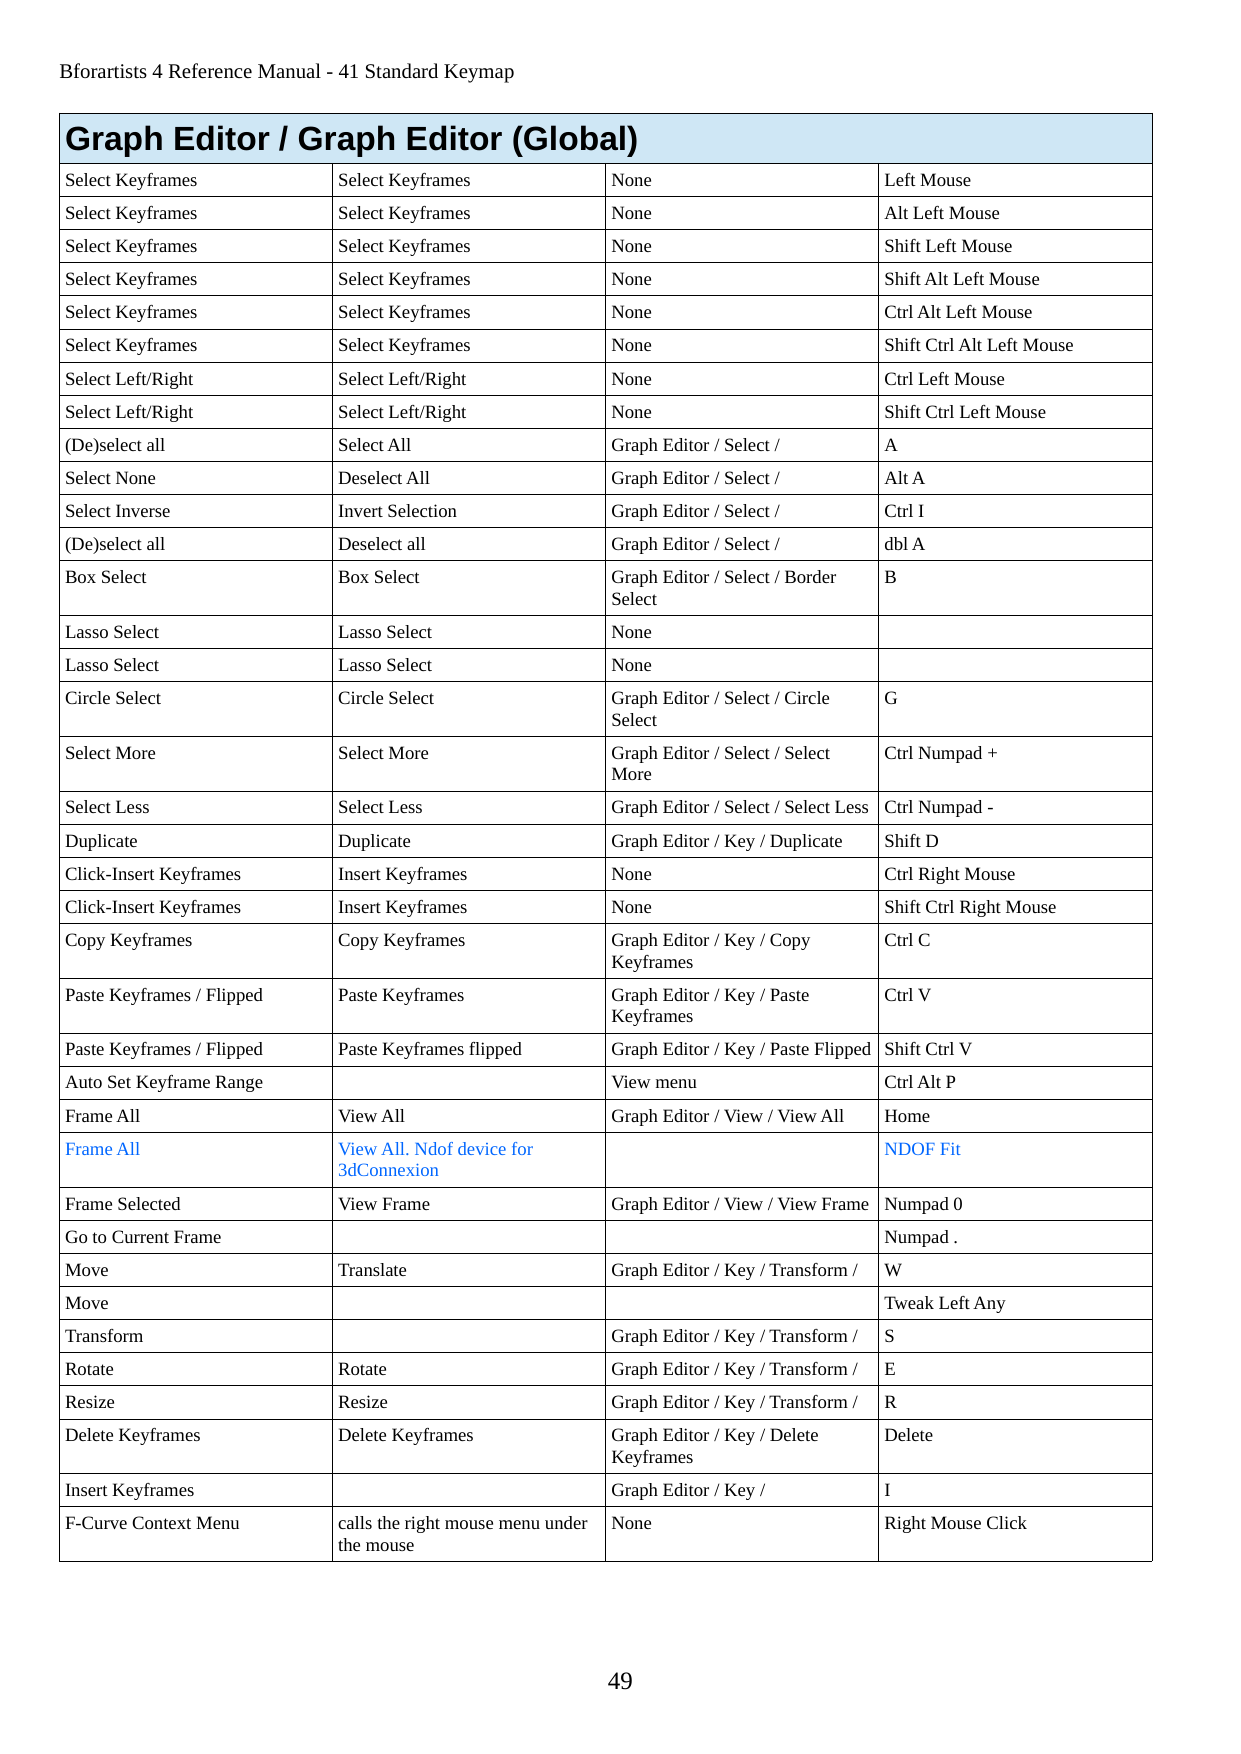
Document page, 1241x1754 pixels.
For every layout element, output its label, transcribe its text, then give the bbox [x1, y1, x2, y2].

table_cell [333, 1320, 605, 1352]
table_cell Duplicate [60, 825, 332, 857]
table_cell Delete Keyframes [60, 1420, 332, 1473]
table_cell Ctrl I [879, 495, 1152, 527]
table_cell B [879, 561, 1152, 615]
table_cell Click-Insert Keyframes [60, 858, 332, 890]
table_cell Rotate [333, 1353, 605, 1385]
table_cell Shift Left Mouse [879, 230, 1152, 262]
table_cell Graph Editor / Select / Select More [606, 737, 878, 791]
table_cell G [879, 682, 1152, 736]
table_cell [333, 1474, 605, 1506]
table_cell Graph Editor / Select / [606, 528, 878, 560]
table_cell Select Inverse [60, 495, 332, 527]
table_cell Insert Keyframes [333, 858, 605, 890]
table_cell Select All [333, 429, 605, 461]
table_cell Select Less [333, 792, 605, 824]
table_cell Rotate [60, 1353, 332, 1385]
table_cell Ctrl C [879, 924, 1152, 978]
table_cell View Frame [333, 1188, 605, 1220]
table_cell Click-Insert Keyframes [60, 891, 332, 923]
table_cell Graph Editor / Select / [606, 462, 878, 494]
table_cell Select Keyframes [60, 330, 332, 362]
table_cell Go to Current Frame [60, 1221, 332, 1253]
table_cell Select Keyframes [333, 197, 605, 229]
table_cell Ctrl V [879, 979, 1152, 1032]
table_cell Box Select [60, 561, 332, 615]
table_cell Tweak Left Any [879, 1287, 1152, 1319]
table_cell Graph Editor / View / View Frame [606, 1188, 878, 1220]
table_cell Shift Alt Left Mouse [879, 263, 1152, 295]
table_cell Home [879, 1100, 1152, 1132]
table_cell Circle Select [60, 682, 332, 736]
table_cell None [606, 296, 878, 328]
table_cell Select Left/Right [60, 396, 332, 428]
table_cell Right Mouse Click [879, 1507, 1152, 1561]
table_cell Graph Editor / Key / Duplicate [606, 825, 878, 857]
table_cell Insert Keyframes [333, 891, 605, 923]
table_cell Graph Editor / Select / [606, 429, 878, 461]
table_cell Frame All [60, 1100, 332, 1132]
table_cell Lasso Select [60, 649, 332, 681]
table_cell Paste Keyframes [333, 979, 605, 1032]
table_cell Paste Keyframes / Flipped [60, 979, 332, 1032]
table_cell E [879, 1353, 1152, 1385]
table_cell Graph Editor / Key / Transform / [606, 1386, 878, 1418]
table_cell Numpad 0 [879, 1188, 1152, 1220]
table_cell Graph Editor / Key / Paste Flipped [606, 1034, 878, 1066]
table_cell Ctrl Numpad + [879, 737, 1152, 791]
table_cell Select Left/Right [60, 363, 332, 395]
table_cell Graph Editor / Key / Transform / [606, 1254, 878, 1286]
table_cell Box Select [333, 561, 605, 615]
table_cell (De)select all [60, 429, 332, 461]
table_cell None [606, 230, 878, 262]
table_cell [606, 1133, 878, 1187]
table_cell None [606, 263, 878, 295]
table_cell None [606, 616, 878, 648]
table_cell None [606, 396, 878, 428]
table_cell Move [60, 1287, 332, 1319]
table_cell Select Left/Right [333, 396, 605, 428]
table_cell Duplicate [333, 825, 605, 857]
table_cell [333, 1067, 605, 1099]
table_cell dbl A [879, 528, 1152, 560]
table_cell Graph Editor / Key / Paste Keyframes [606, 979, 878, 1032]
table_cell Frame All [60, 1133, 332, 1187]
table_cell (De)select all [60, 528, 332, 560]
table_cell Ctrl Left Mouse [879, 363, 1152, 395]
table_cell None [606, 330, 878, 362]
table_cell None [606, 858, 878, 890]
table_cell Select Keyframes [60, 230, 332, 262]
table_cell Copy Keyframes [60, 924, 332, 978]
table_cell Select Keyframes [60, 263, 332, 295]
table_cell Paste Keyframes / Flipped [60, 1034, 332, 1066]
table_cell Copy Keyframes [333, 924, 605, 978]
table_cell Alt Left Mouse [879, 197, 1152, 229]
table_cell R [879, 1386, 1152, 1418]
table_cell Translate [333, 1254, 605, 1286]
table_cell Select Keyframes [60, 164, 332, 196]
table_cell Graph Editor / Key / Delete Keyframes [606, 1420, 878, 1473]
table_cell Shift Ctrl Alt Left Mouse [879, 330, 1152, 362]
table_cell [333, 1287, 605, 1319]
table_cell None [606, 891, 878, 923]
table_cell View menu [606, 1067, 878, 1099]
table_cell Insert Keyframes [60, 1474, 332, 1506]
table_cell None [606, 1507, 878, 1561]
table_cell Select Keyframes [333, 296, 605, 328]
table_cell Ctrl Right Mouse [879, 858, 1152, 890]
table_cell Lasso Select [60, 616, 332, 648]
table_cell Paste Keyframes flipped [333, 1034, 605, 1066]
table_cell Select Keyframes [333, 164, 605, 196]
table_cell Graph Editor / Key / Copy Keyframes [606, 924, 878, 978]
table_cell None [606, 164, 878, 196]
table_cell Alt A [879, 462, 1152, 494]
table_cell Frame Selected [60, 1188, 332, 1220]
table_cell Circle Select [333, 682, 605, 736]
table_cell View All. Ndof device for 3dConnexion [333, 1133, 605, 1187]
table_cell I [879, 1474, 1152, 1506]
table_cell Deselect all [333, 528, 605, 560]
table_cell Ctrl Alt P [879, 1067, 1152, 1099]
table_cell None [606, 197, 878, 229]
table_cell Ctrl Alt Left Mouse [879, 296, 1152, 328]
table_cell Select None [60, 462, 332, 494]
table_cell Auto Set Keyframe Range [60, 1067, 332, 1099]
table_cell Graph Editor / Select / Border Select [606, 561, 878, 615]
table_cell None [606, 363, 878, 395]
table_cell Resize [60, 1386, 332, 1418]
table_cell [879, 649, 1152, 681]
table_cell Transform [60, 1320, 332, 1352]
table_cell F-Curve Context Menu [60, 1507, 332, 1561]
table_cell [606, 1221, 878, 1253]
table_cell Select More [333, 737, 605, 791]
table_cell [333, 1221, 605, 1253]
table_cell None [606, 649, 878, 681]
table_cell Invert Selection [333, 495, 605, 527]
table_cell Lasso Select [333, 649, 605, 681]
table_cell Graph Editor / Key / [606, 1474, 878, 1506]
table_cell Move [60, 1254, 332, 1286]
table_cell Select Less [60, 792, 332, 824]
table_header Graph Editor / Graph Editor (Global) [60, 114, 1152, 163]
table_cell Graph Editor / Select / [606, 495, 878, 527]
table_cell NDOF Fit [879, 1133, 1152, 1187]
table_cell Graph Editor / Select / Select Less [606, 792, 878, 824]
table_cell Select Left/Right [333, 363, 605, 395]
table_cell Select Keyframes [60, 197, 332, 229]
table_cell S [879, 1320, 1152, 1352]
table_cell Shift Ctrl V [879, 1034, 1152, 1066]
table_cell [606, 1287, 878, 1319]
table_cell Resize [333, 1386, 605, 1418]
table_cell Select Keyframes [60, 296, 332, 328]
table_cell Select Keyframes [333, 230, 605, 262]
table_cell Delete Keyframes [333, 1420, 605, 1473]
table_cell Graph Editor / Select / Circle Select [606, 682, 878, 736]
table_cell Select Keyframes [333, 330, 605, 362]
table_cell A [879, 429, 1152, 461]
table_cell Graph Editor / Key / Transform / [606, 1320, 878, 1352]
table_cell Shift D [879, 825, 1152, 857]
table_cell Deselect All [333, 462, 605, 494]
table_cell Graph Editor / View / View All [606, 1100, 878, 1132]
table_cell Shift Ctrl Right Mouse [879, 891, 1152, 923]
table_cell Left Mouse [879, 164, 1152, 196]
table_cell Lasso Select [333, 616, 605, 648]
table_cell Ctrl Numpad - [879, 792, 1152, 824]
table_cell W [879, 1254, 1152, 1286]
table_cell Numpad . [879, 1221, 1152, 1253]
table_cell Select More [60, 737, 332, 791]
table_cell [879, 616, 1152, 648]
table_cell View All [333, 1100, 605, 1132]
table_cell Select Keyframes [333, 263, 605, 295]
table_cell Graph Editor / Key / Transform / [606, 1353, 878, 1385]
table_cell calls the right mouse menu under the mouse [333, 1507, 605, 1561]
table_cell Shift Ctrl Left Mouse [879, 396, 1152, 428]
table_cell Delete [879, 1420, 1152, 1473]
